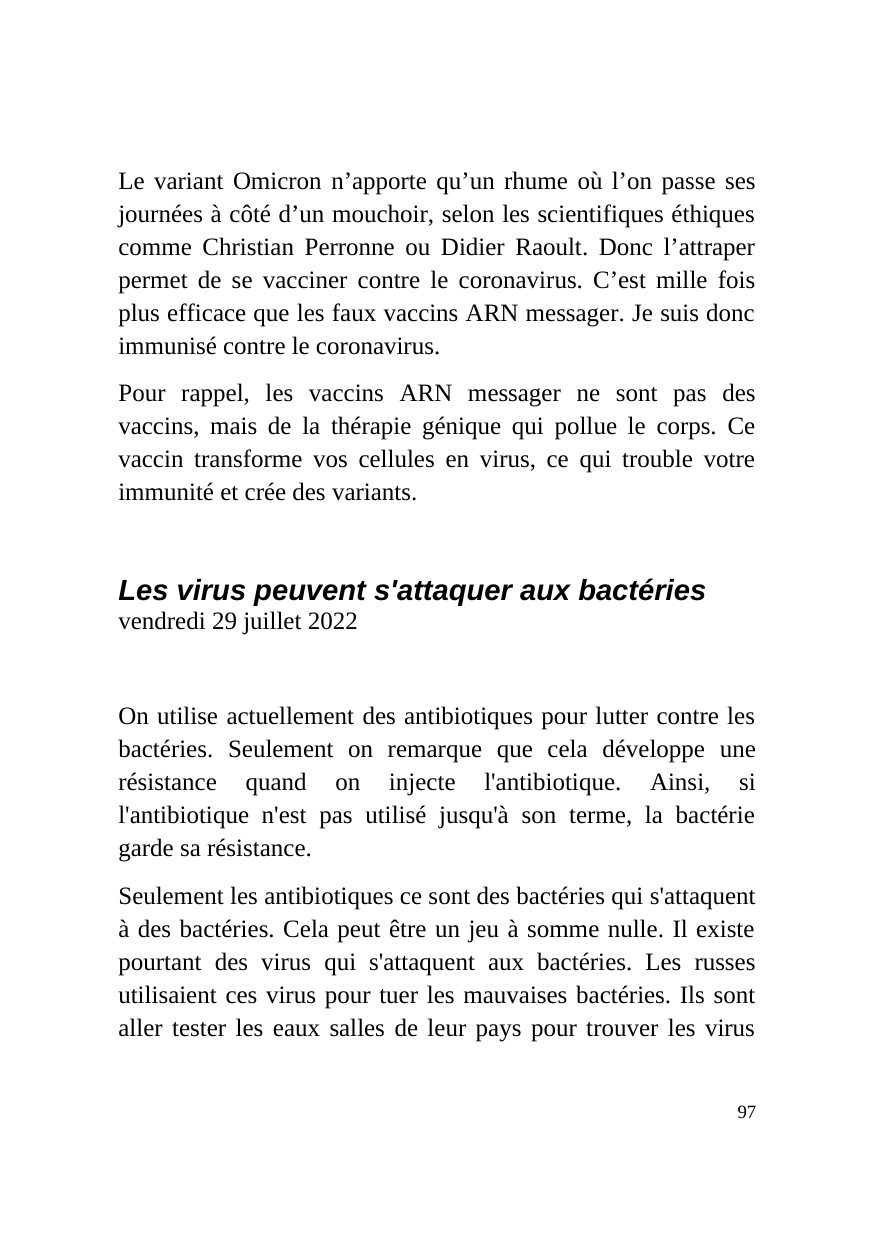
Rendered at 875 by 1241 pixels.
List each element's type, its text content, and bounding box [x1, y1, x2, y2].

text On utilise actuellement des antibiotiques pour lutter contre les bactéries. Seulement on remarque que cela développe une résistance quand on injecte l'antibiotique. Ainsi, si l'antibiotique n'est pas utilisé jusqu'à son terme, la bactérie garde sa résistance. [118, 701, 756, 862]
text vendredi 29 juillet 2022 [118, 606, 756, 635]
text Seulement les antibiotiques ce sont des bactéries qui s'attaquent à des bactéries. Cela peut être un jeu à somme nulle. Il existe pourtant des virus qui s'attaquent aux bactéries. Les russes utilisaient ces virus pour tuer les mauvaises bactéries. Ils sont aller tester les eaux salles de leur pays pour trouver les virus [118, 881, 756, 1042]
text Pour rappel, les vaccins ARN messager ne sont pas des vaccins, mais de la thérapie génique qui pollue le corps. Ce vaccin transforme vos cellules en virus, ce qui trouble votre immunité et crée des variants. [118, 378, 756, 506]
subtitle Les virus peuvent s'attaquer aux bactéries [118, 573, 756, 606]
text Le variant Omicron n’apporte qu’un rhume où l’on passe ses journées à côté d’un mouchoir, selon les scientifiques éthiques comme Christian Perronne ou Didier Raoult. Donc l’attraper permet de se vacciner contre le coronavirus. C’est mille fois plus efficace que les faux vaccins ARN messager. Je suis donc immunisé contre le coronavirus. [118, 166, 756, 359]
